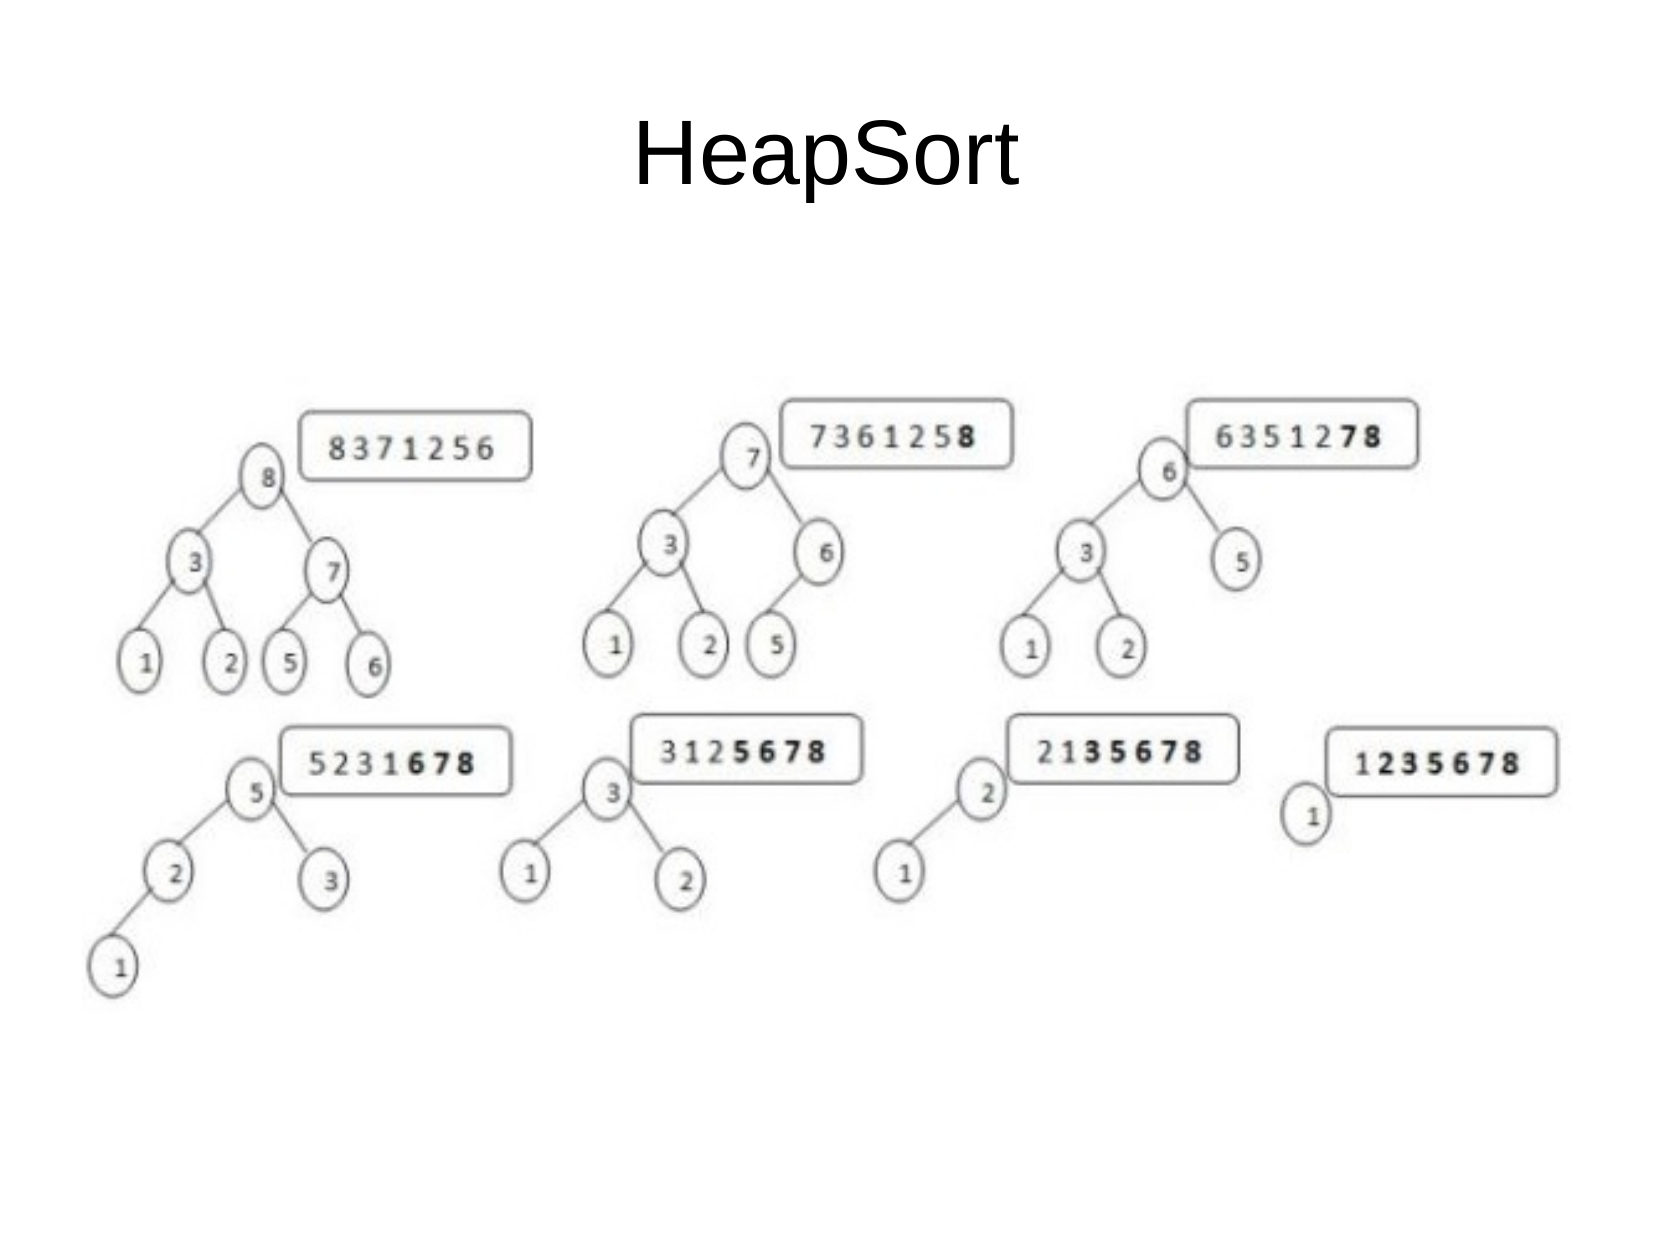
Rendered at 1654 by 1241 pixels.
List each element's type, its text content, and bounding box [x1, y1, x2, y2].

picture [82, 376, 1571, 1022]
title HeapSort [82, 49, 1571, 257]
